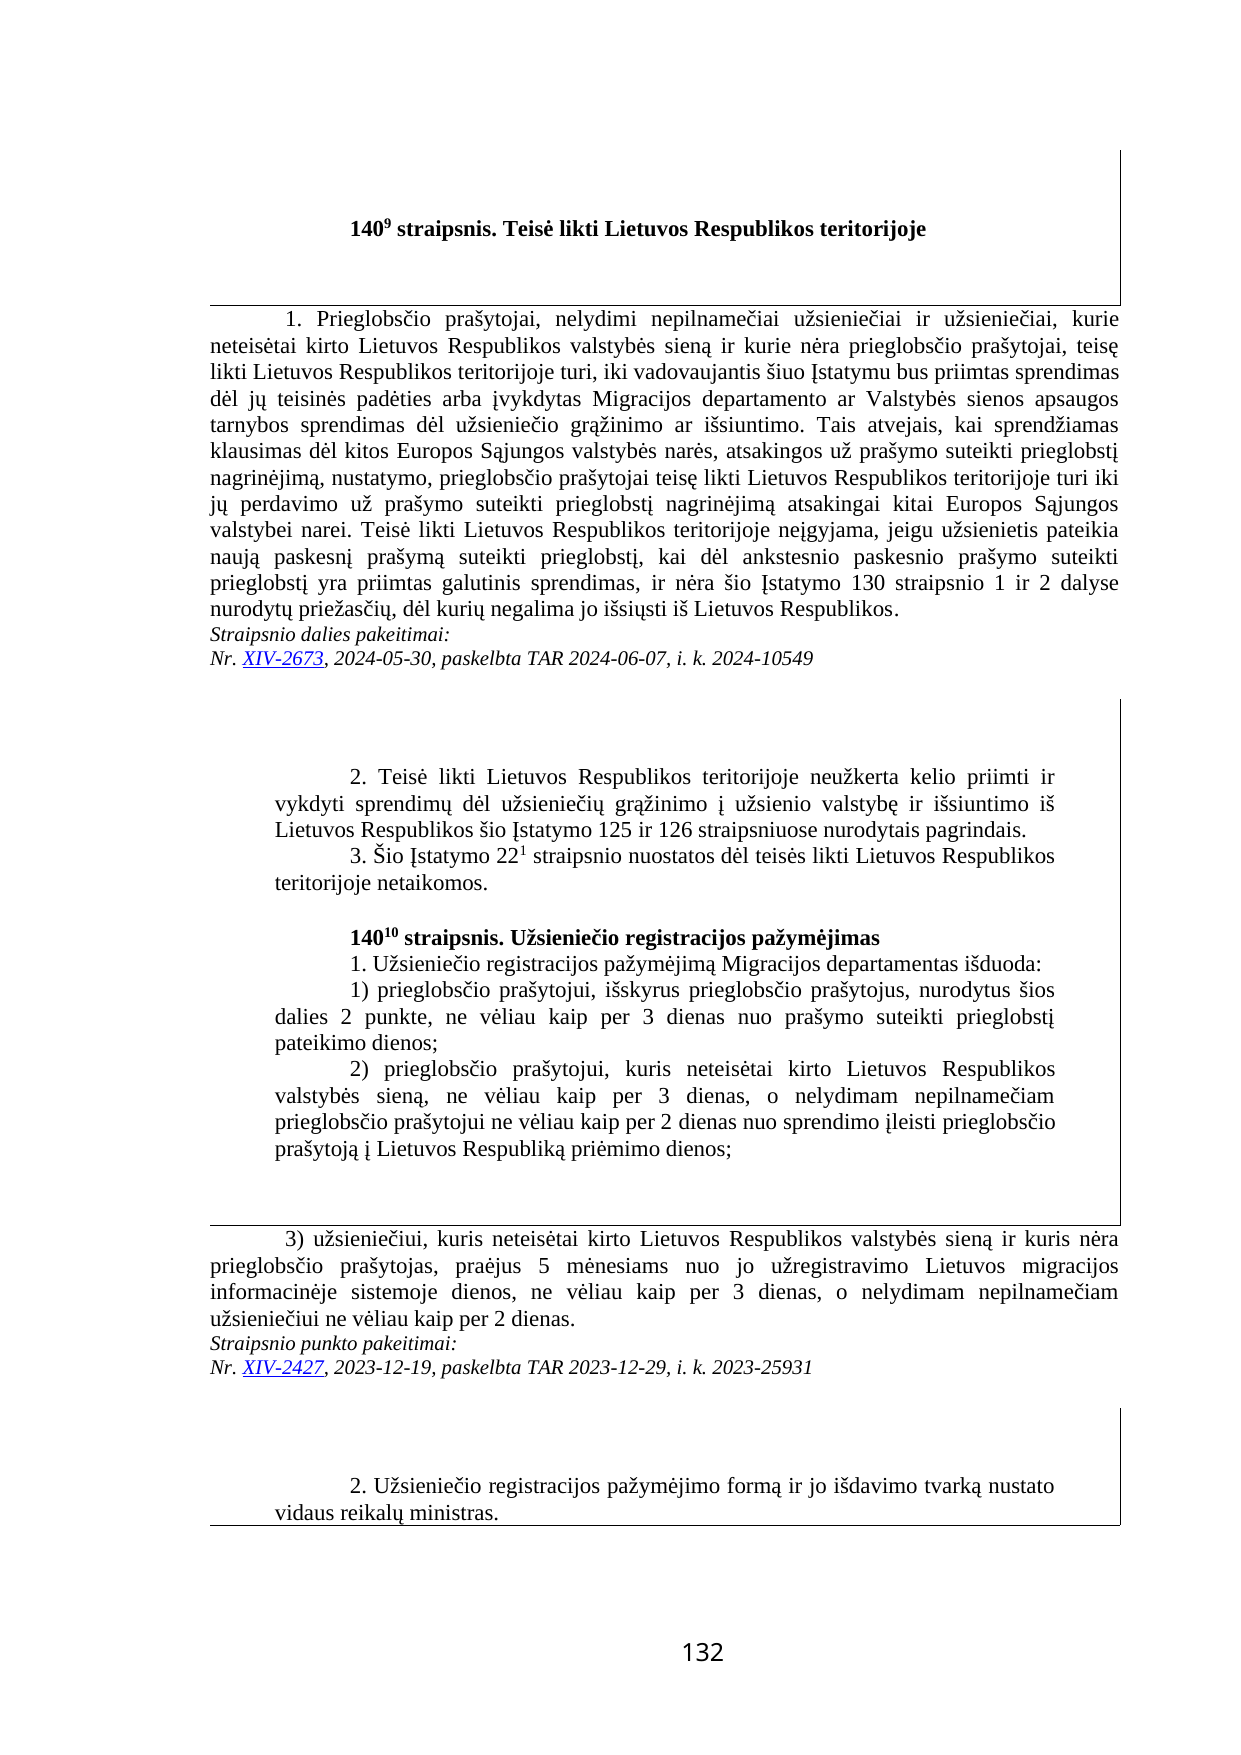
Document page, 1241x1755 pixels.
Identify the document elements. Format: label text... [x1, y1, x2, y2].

text Straipsnio dalies pakeitimai: [210, 622, 1120, 646]
text 14010 straipsnis. Užsieniečio registracijos pažymėjimas [210, 924, 1120, 950]
text 3. Šio Įstatymo 221 straipsnio nuostatos dėl teisės likti Lietuvos Respublikos teritorijoje netaikomos. [210, 842, 1120, 895]
text 2. Užsieniečio registracijos pažymėjimo formą ir jo išdavimo tvarką nustato vidaus reikalų ministras. [210, 1408, 1120, 1525]
text 2) prieglobsčio prašytojui, kuris neteisėtai kirto Lietuvos Respublikos valstybės sieną, ne vėliau kaip per 3 dienas, o nelydimam nepilnamečiam prieglobsčio prašytojui ne vėliau kaip per 2 dienas nuo sprendimo įleisti prieglobsčio prašytoją į Lietuvos Respubliką priėmimo dienos; [210, 1056, 1120, 1225]
text 1) prieglobsčio prašytojui, išskyrus prieglobsčio prašytojus, nurodytus šios dalies 2 punkte, ne vėliau kaip per 3 dienas nuo prašymo suteikti prieglobstį pateikimo dienos; [210, 976, 1120, 1056]
text 2. Teisė likti Lietuvos Respublikos teritorijoje neužkerta kelio priimti ir vykdyti sprendimų dėl užsieniečių grąžinimo į užsienio valstybę ir išsiuntimo iš Lietuvos Respublikos šio Įstatymo 125 ir 126 straipsniuose nurodytais pagrindais. [210, 699, 1120, 842]
text Nr. XIV-2427, 2023-12-19, paskelbta TAR 2023-12-29, i. k. 2023-25931 [210, 1355, 1120, 1379]
text 1. Prieglobsčio prašytojai, nelydimi nepilnamečiai užsieniečiai ir užsieniečiai, kurie neteisėtai kirto Lietuvos Respublikos valstybės sieną ir kurie nėra prieglobsčio prašytojai, teisę likti Lietuvos Respublikos teritorijoje turi, iki vadovaujantis šiuo Įstatymu bus priimtas sprendimas dėl jų teisinės padėties arba įvykdytas Migracijos departamento ar Valstybės sienos apsaugos tarnybos sprendimas dėl užsieniečio grąžinimo ar išsiuntimo. Tais atvejais, kai sprendžiamas klausimas dėl kitos Europos Sąjungos valstybės narės, atsakingos už prašymo suteikti prieglobstį nagrinėjimą, nustatymo, prieglobsčio prašytojai teisę likti Lietuvos Respublikos teritorijoje turi iki jų perdavimo už prašymo suteikti prieglobstį nagrinėjimą atsakingai kitai Europos Sąjungos valstybei narei. Teisė likti Lietuvos Respublikos teritorijoje neįgyjama, jeigu užsienietis pateikia naują paskesnį prašymą suteikti prieglobstį, kai dėl ankstesnio paskesnio prašymo suteikti prieglobstį yra priimtas galutinis sprendimas, ir nėra šio Įstatymo 130 straipsnio 1 ir 2 dalyse nurodytų priežasčių, dėl kurių negalima jo išsiųsti iš Lietuvos Respublikos. [210, 306, 1120, 622]
text Straipsnio punkto pakeitimai: [210, 1331, 1120, 1355]
text 1. Užsieniečio registracijos pažymėjimą Migracijos departamentas išduoda: [210, 950, 1120, 976]
text 3) užsieniečiui, kuris neteisėtai kirto Lietuvos Respublikos valstybės sieną ir kuris nėra prieglobsčio prašytojas, praėjus 5 mėnesiams nuo jo užregistravimo Lietuvos migracijos informacinėje sistemoje dienos, ne vėliau kaip per 3 dienas, o nelydimam nepilnamečiam užsieniečiui ne vėliau kaip per 2 dienas. [210, 1226, 1120, 1331]
text Nr. XIV-2673, 2024-05-30, paskelbta TAR 2024-06-07, i. k. 2024-10549 [210, 646, 1120, 670]
text 1409 straipsnis. Teisė likti Lietuvos Respublikos teritorijoje [210, 150, 1120, 305]
